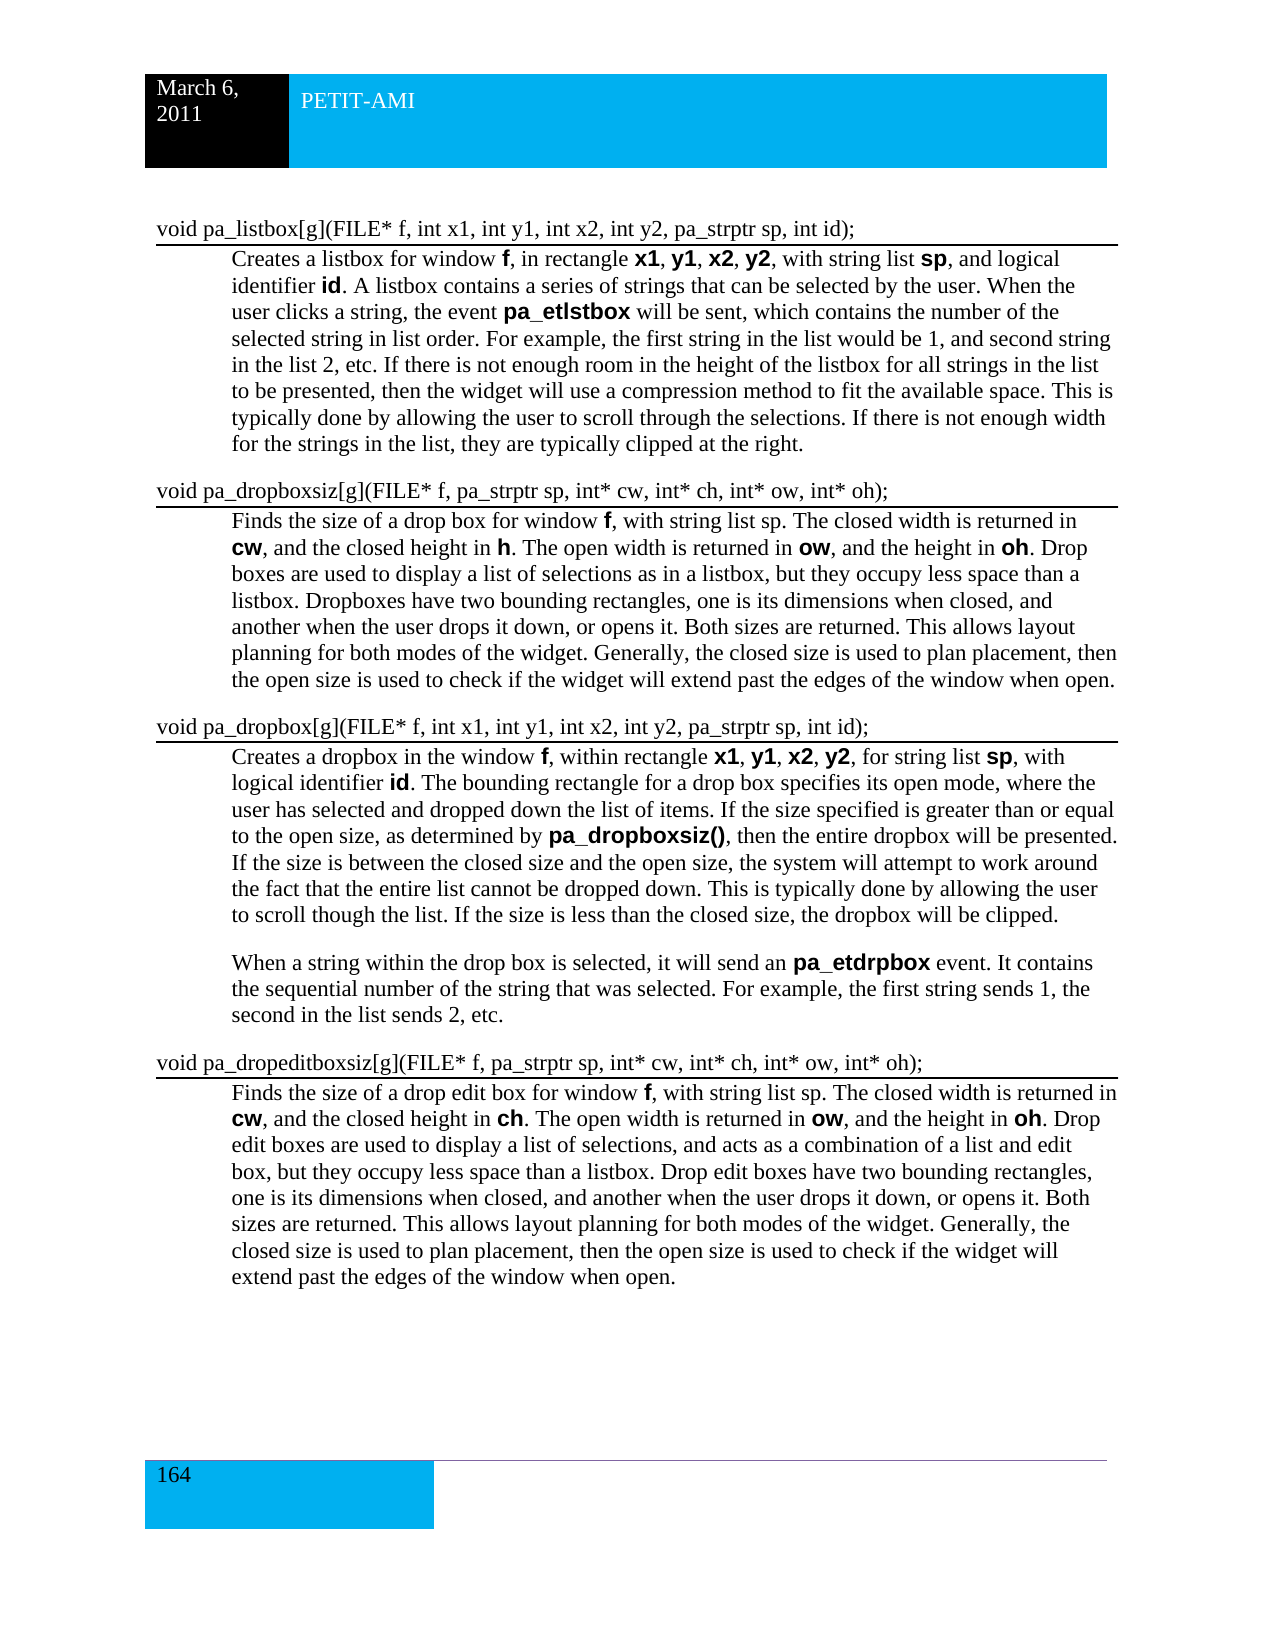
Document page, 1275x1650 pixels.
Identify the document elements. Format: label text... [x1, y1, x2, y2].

text Finds the size of a drop edit box for window f, with string list sp. The closed width is returned in cw, and the closed height in ch. The open width is returned in ow, and the height in oh. Drop edit boxes are used to display a list of selections, and acts as a combination of a list and edit box, but they occupy less space than a listbox. Drop edit boxes have two bounding rectangles, one is its dimensions when closed, and another when the user drops it down, or opens it. Both sizes are returned. This allows layout planning for both modes of the widget. Generally, the closed size is used to plan placement, then the open size is used to check if the widget will extend past the edges of the window when open. [231, 1079, 1118, 1289]
text Creates a dropbox in the window f, within rectangle x1, y1, x2, y2, for string list sp, with logical identifier id. The bounding rectangle for a drop box specifies its open mode, where the user has selected and dropped down the list of items. If the size specified is greater than or equal to the open size, as determined by pa_dropboxsiz(), then the entire dropbox will be presented. If the size is between the closed size and the open size, the system will attempt to work around the fact that the entire list cannot be dropped down. This is typically done by allowing the user to scroll though the list. If the size is less than the closed size, the dropbox will be clipped. [231, 743, 1118, 928]
text void pa_listbox[g](FILE* f, int x1, int y1, int x2, int y2, pa_strptr sp, int id); [156, 215, 1118, 244]
text Finds the size of a drop box for window f, with string list sp. The closed width is returned in cw, and the closed height in h. The open width is returned in ow, and the height in oh. Drop boxes are used to display a list of selections as in a listbox, but they occupy less space than a listbox. Dropboxes have two bounding rectangles, one is its dimensions when closed, and another when the user drops it down, or opens it. Both sizes are returned. This allows layout planning for both modes of the widget. Generally, the closed size is used to plan placement, then the open size is used to check if the widget will extend past the edges of the window when open. [231, 508, 1118, 692]
text void pa_dropboxsiz[g](FILE* f, pa_strptr sp, int* cw, int* ch, int* ow, int* oh); [156, 477, 1118, 506]
text When a string within the drop box is selected, it will send an pa_etdrpbox event. It contains the sequential number of the string that was selected. For example, the first string sends 1, the second in the list sends 2, etc. [231, 948, 1118, 1028]
text void pa_dropbox[g](FILE* f, int x1, int y1, int x2, int y2, pa_strptr sp, int id); [156, 713, 1118, 741]
text void pa_dropeditboxsiz[g](FILE* f, pa_strptr sp, int* cw, int* ch, int* ow, int* oh); [156, 1048, 1118, 1077]
text Creates a listbox for window f, in rectangle x1, y1, x2, y2, with string list sp, and logical identifier id. A listbox contains a series of strings that can be selected by the user. When the user clicks a string, the event pa_etlstbox will be sent, which contains the number of the selected string in list order. For example, the first string in the list would be 1, and second string in the list 2, etc. If there is not enough room in the height of the listbox for all strings in the list to be presented, then the widget will use a compression method to fit the available space. This is typically done by allowing the user to scroll through the selections. If there is not enough width for the strings in the list, they are typically clipped at the right. [231, 246, 1118, 457]
